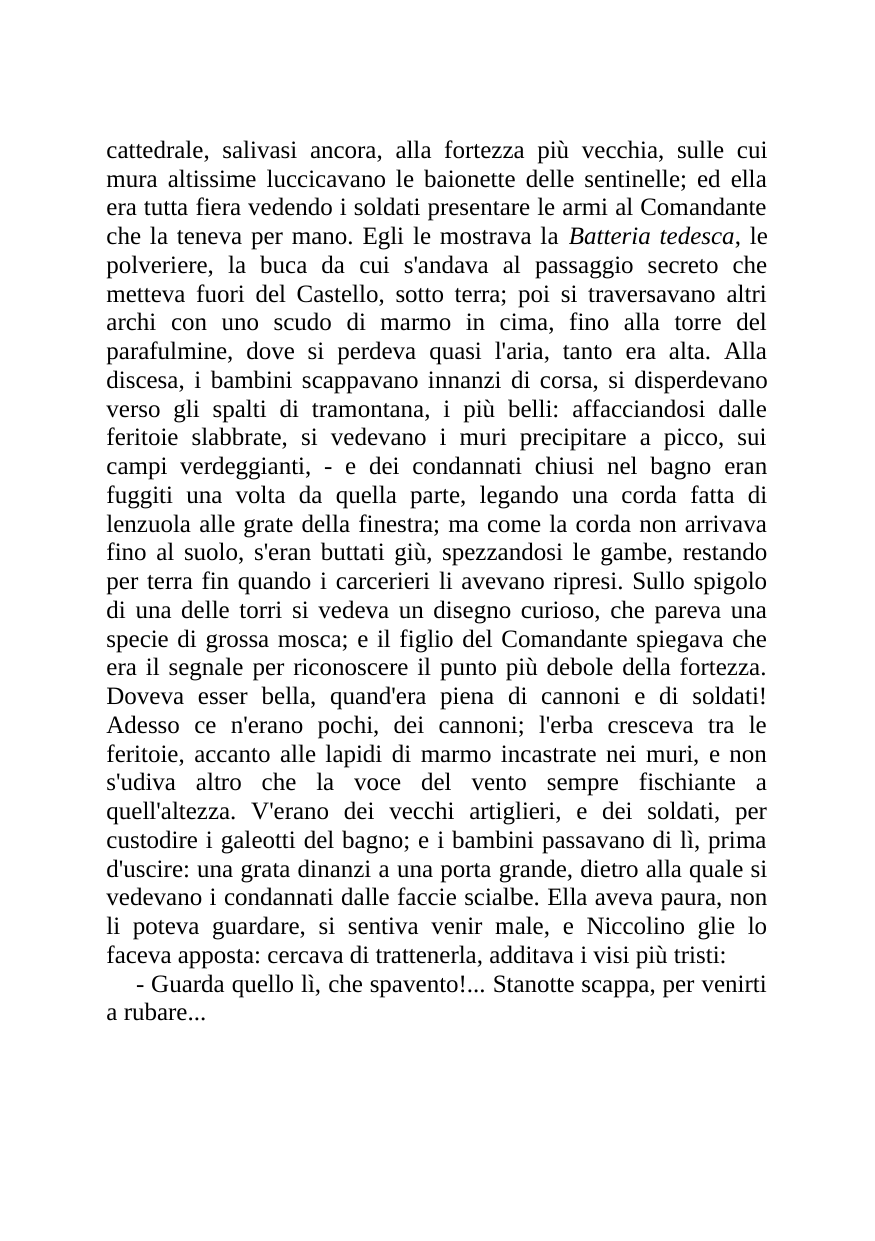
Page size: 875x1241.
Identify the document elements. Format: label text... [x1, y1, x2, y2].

text cattedrale, salivasi ancora, alla fortezza più vecchia, sulle cui mura altissime luccicavano le baionette delle sentinelle; ed ella era tutta fiera vedendo i soldati presentare le armi al Comandante che la teneva per mano. Egli le mostrava la Batteria tedesca, le polveriere, la buca da cui s'andava al passaggio secreto che metteva fuori del Castello, sotto terra; poi si traversavano altri archi con uno scudo di marmo in cima, fino alla torre del parafulmine, dove si perdeva quasi l'aria, tanto era alta. Alla discesa, i bambini scappavano innanzi di corsa, si disperdevano verso gli spalti di tramontana, i più belli: affacciandosi dalle feritoie slabbrate, si vedevano i muri precipitare a picco, sui campi verdeggianti, - e dei condannati chiusi nel bagno eran fuggiti una volta da quella parte, legando una corda fatta di lenzuola alle grate della finestra; ma come la corda non arrivava fino al suolo, s'eran buttati giù, spezzandosi le gambe, restando per terra fin quando i carcerieri li avevano ripresi. Sullo spigolo di una delle torri si vedeva un disegno curioso, che pareva una specie di grossa mosca; e il figlio del Comandante spiegava che era il segnale per riconoscere il punto più debole della fortezza. Doveva esser bella, quand'era piena di cannoni e di soldati! Adesso ce n'erano pochi, dei cannoni; l'erba cresceva tra le feritoie, accanto alle lapidi di marmo incastrate nei muri, e non s'udiva altro che la voce del vento sempre fischiante a quell'altezza. V'erano dei vecchi artiglieri, e dei soldati, per custodire i galeotti del bagno; e i bambini passavano di lì, prima d'uscire: una grata dinanzi a una porta grande, dietro alla quale si vedevano i condannati dalle faccie scialbe. Ella aveva paura, non li poteva guardare, si sentiva venir male, e Niccolino glie lo faceva apposta: cercava di trattenerla, additava i visi più tristi: [106, 135, 768, 969]
text - Guarda quello lì, che spavento!... Stanotte scappa, per venirti a rubare... [106, 969, 768, 1026]
